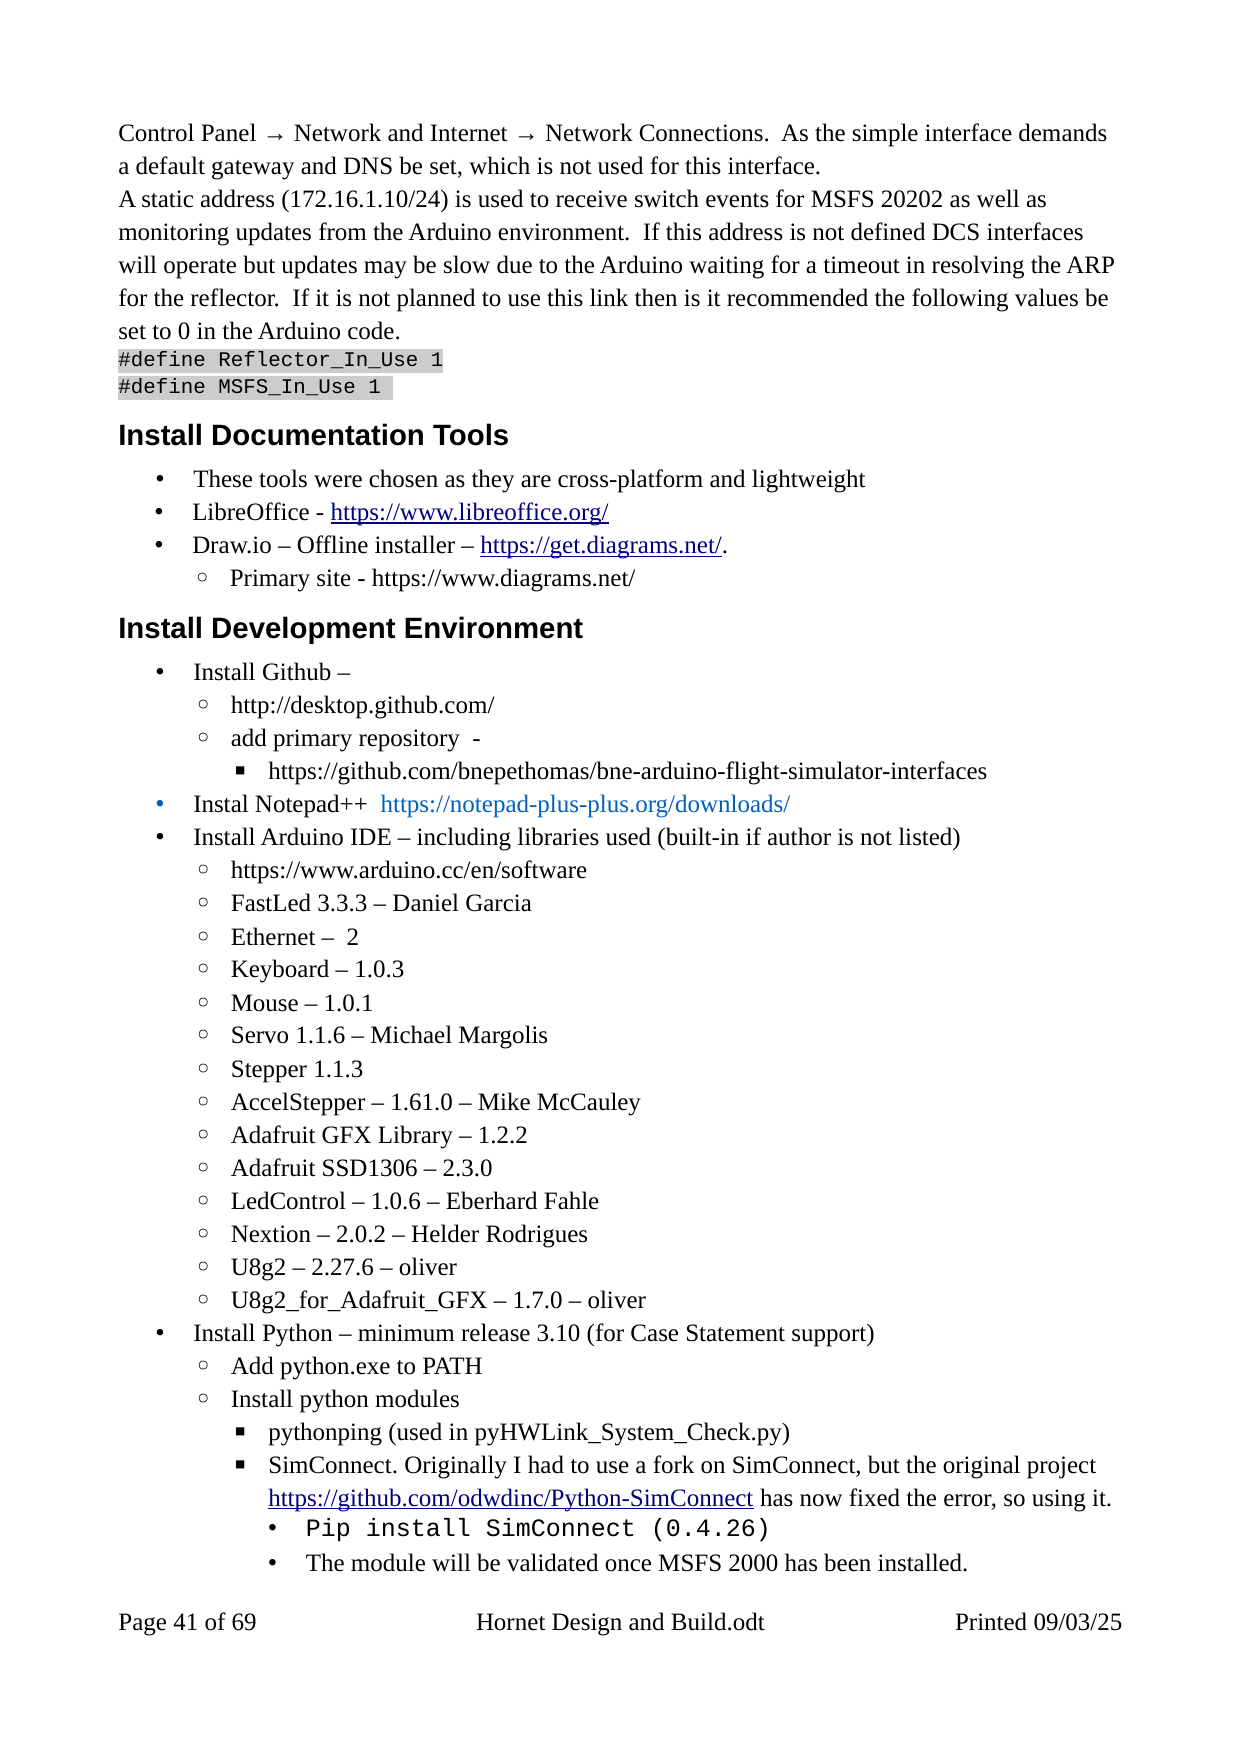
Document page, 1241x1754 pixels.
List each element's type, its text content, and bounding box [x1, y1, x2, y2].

list Servo 1.1.6 – Michael Margolis [193, 1021, 1122, 1049]
list https://www.arduino.cc/en/software [193, 856, 1122, 884]
list Nextion – 2.0.2 – Helder Rodrigues [193, 1219, 1122, 1247]
list U8g2_for_Adafruit_GFX – 1.7.0 – oliver [193, 1285, 1122, 1313]
list U8g2 – 2.27.6 – oliver [193, 1252, 1122, 1281]
list LibreOffice - https://www.libreoffice.org/ [154, 497, 1122, 526]
list add primary repository - [193, 723, 1122, 752]
list LedControl – 1.0.6 – Eberhard Fahle [193, 1186, 1122, 1214]
list Add python.exe to PATH [193, 1351, 1122, 1379]
list AccelStepper – 1.61.0 – Mike McCauley [193, 1087, 1122, 1115]
list Adafruit SSD1306 – 2.3.0 [193, 1153, 1122, 1181]
list Instal Notepad++ https://notepad-plus-plus.org/downloads/ [156, 789, 1122, 818]
list Mouse – 1.0.1 [193, 988, 1122, 1016]
subtitle Install Documentation Tools [118, 418, 1122, 452]
text Control Panel → Network and Internet → Network Connections. As the simple interface demands a default gateway and DNS be set, which is not used for this interface. [118, 118, 1122, 180]
list Install Python – minimum release 3.10 (for Case Statement support) [156, 1318, 1122, 1347]
list Primary site - https://www.diagrams.net/ [192, 563, 1122, 592]
list Adafruit GFX Library – 1.2.2 [193, 1120, 1122, 1148]
list Stepper 1.1.3 [193, 1054, 1122, 1082]
list Ethernet – 2 [193, 922, 1122, 950]
text #define MSFS_In_Use 1 [118, 376, 1122, 400]
text #define Reflector_In_Use 1 [118, 349, 1122, 373]
subtitle Install Development Environment [118, 611, 1122, 645]
list SimConnect. Originally I had to use a fork on SimConnect, but the original project https://github.com/odwdinc/Python-SimConnect has now fixed the error, so using it. [231, 1450, 1122, 1512]
list Install Github – [156, 657, 1122, 686]
list These tools were chosen as they are cross-platform and lightweight [156, 464, 1122, 493]
list http://desktop.github.com/ [193, 690, 1122, 719]
list pythonping (used in pyHWLink_System_Check.py) [231, 1417, 1122, 1446]
text A static address (172.16.1.10/24) is used to receive switch events for MSFS 20202 as well as monitoring updates from the Arduino environment. If this address is not defined DCS interfaces will operate but updates may be slow due to the Arduino waiting for a timeout in resolving the ARP for the reflector. If it is not planned to use this link then is it recommended the following values be set to 0 in the Arduino code. [118, 184, 1122, 345]
list Pip install SimConnect (0.4.26) [268, 1516, 1122, 1544]
list https://github.com/bnepethomas/bne-arduino-flight-simulator-interfaces [231, 756, 1122, 785]
list Draw.io – Offline installer – https://get.diagrams.net/. [154, 531, 1122, 559]
list Install python modules [193, 1384, 1122, 1413]
list Keyboard – 1.0.3 [193, 954, 1122, 983]
list FastLed 3.3.3 – Daniel Garcia [193, 888, 1122, 917]
list Install Arduino IDE – including libraries used (built-in if author is not listed) [156, 822, 1122, 851]
list The module will be validated once MSFS 2000 has been installed. [268, 1548, 1122, 1577]
